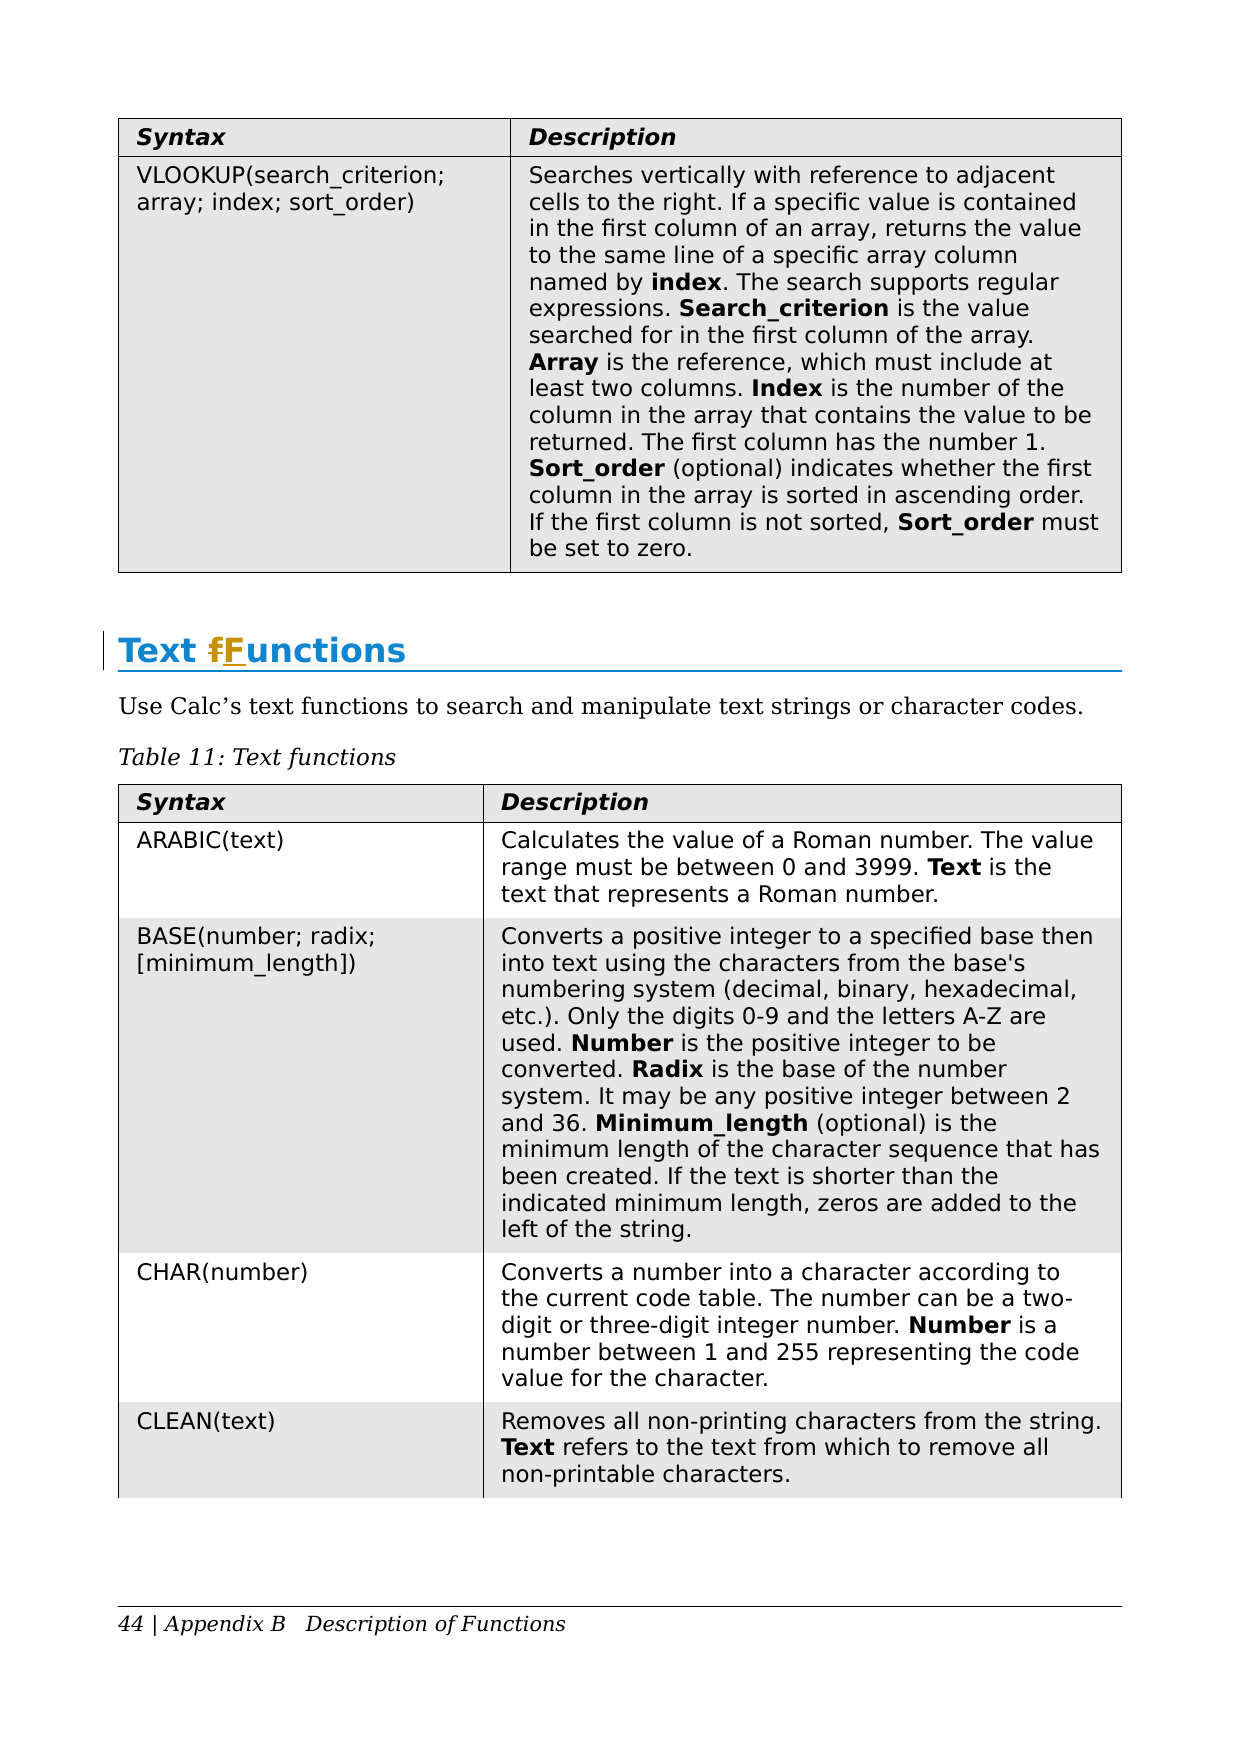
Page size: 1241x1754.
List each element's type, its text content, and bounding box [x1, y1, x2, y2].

table_cell VLOOKUP(search_criterion; array; index; sort_order) [119, 157, 510, 572]
table_cell Converts a positive integer to a specified base then into text using the characters from the base's numbering system (decimal, binary, hexadecimal, etc.). Only the digits 0-9 and the letters A-Z are used. Number is the positive integer to be converted. Radix is the base of the number system. It may be any positive integer between 2 and 36. Minimum_length (optional) is the minimum length of the character sequence that has been created. If the text is shorter than the indicated minimum length, zeros are added to the left of the string. [484, 918, 1121, 1253]
table_header Syntax [119, 119, 510, 156]
text Table 11: Text functions [118, 744, 1122, 771]
subtitle Text Functions [118, 631, 1122, 670]
table_cell Calculates the value of a Roman number. The value range must be between 0 and 3999. Text is the text that represents a Roman number. [484, 823, 1121, 918]
table_cell BASE(number; radix; [minimum_length]) [119, 918, 483, 1253]
table_header Description [484, 785, 1121, 822]
table_cell Searches vertically with reference to adjacent cells to the right. If a specific value is contained in the first column of an array, returns the value to the same line of a specific array column named by index. The search supports regular expressions. Search_criterion is the value searched for in the first column of the array. Array is the reference, which must include at least two columns. Index is the number of the column in the array that contains the value to be returned. The first column has the number 1. Sort_order (optional) indicates whether the first column in the array is sorted in ascending order. If the first column is not sorted, Sort_order must be set to zero. [511, 157, 1121, 572]
text Use Calc’s text functions to search and manipulate text strings or character codes. [118, 691, 1122, 720]
table_cell Converts a number into a character according to the current code table. The number can be a two-digit or three-digit integer number. Number is a number between 1 and 255 representing the code value for the character. [484, 1253, 1121, 1402]
table_cell Removes all non-printing characters from the string. Text refers to the text from which to remove all non-printable characters. [484, 1402, 1121, 1498]
table_cell CHAR(number) [119, 1253, 483, 1402]
table_cell ARABIC(text) [119, 823, 483, 918]
table_header Syntax [119, 785, 483, 822]
table_cell CLEAN(text) [119, 1402, 483, 1498]
table_header Description [511, 119, 1121, 156]
